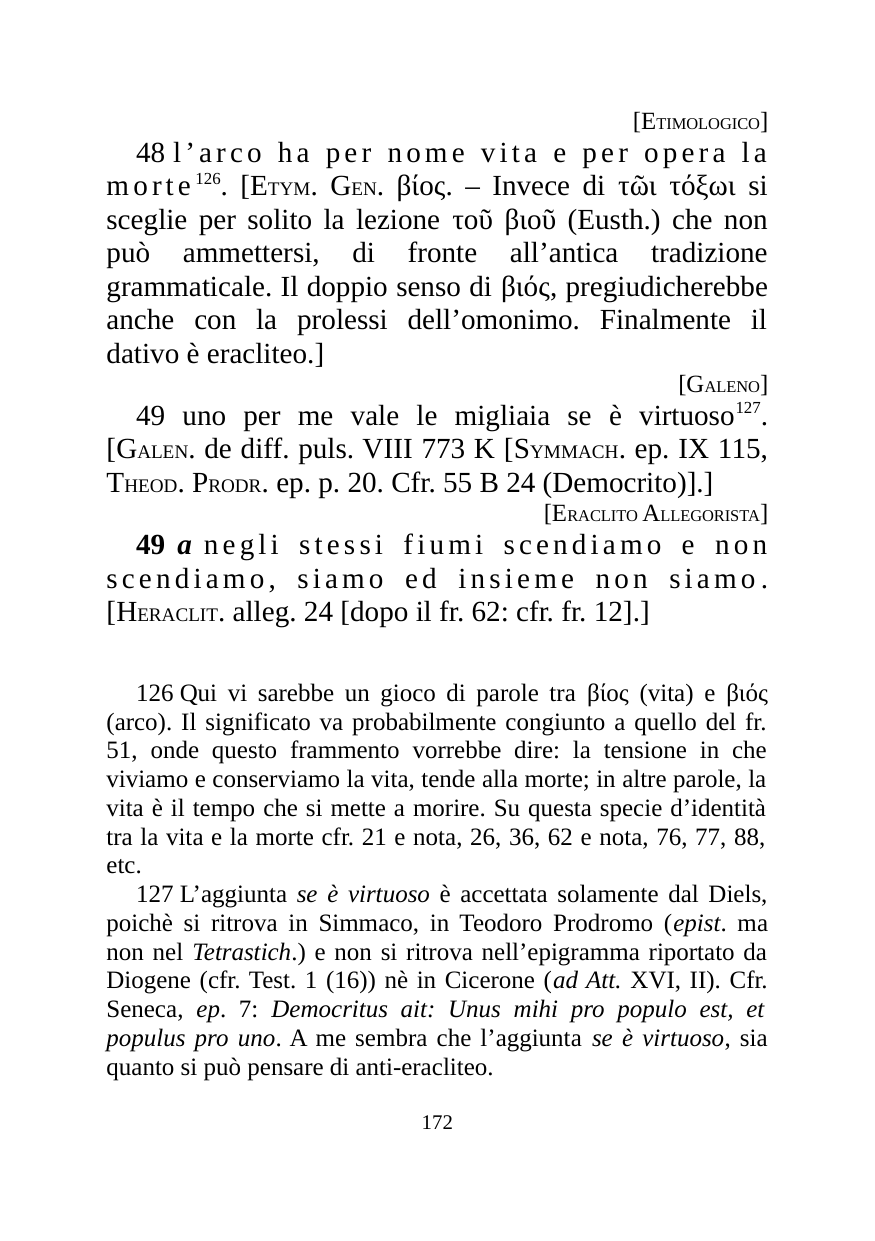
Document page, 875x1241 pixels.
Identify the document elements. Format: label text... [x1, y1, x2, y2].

text 49 uno per me vale le migliaia se è virtuoso. [Galen. de diff. puls. VIII 773 K [Symmach. ep. IX 115, Theod. Prodr. ep. p. 20. Cfr. 55 B 24 (Democrito)].] [106, 398, 768, 499]
subtitle [Eraclito Allegorista] [106, 499, 768, 527]
text Qui vi sarebbe un gioco di parole tra βίος (vita) e βιός (arco). Il significato va probabilmente congiunto a quello del fr. 51, onde questo frammento vorrebbe dire: la tensione in che viviamo e conserviamo la vita, tende alla morte; in altre parole, la vita è il tempo che si mette a morire. Su questa specie d’identità tra la vita e la morte cfr. 21 e nota, 26, 36, 62 e nota, 76, 77, 88, etc. [106, 678, 768, 879]
subtitle [Etimologico] [106, 106, 768, 135]
text 49 a negli stessi fiumi scendiamo e non scendiamo, siamo ed insieme non siamo. [Heraclit. alleg. 24 [dopo il fr. 62: cfr. fr. 12].] [106, 527, 768, 628]
text 48 l’arco ha per nome vita e per opera la morte. [Etym. Gen. βίος. – Invece di τῶι τόξωι si sceglie per solito la lezione τοῦ βιοῦ (Eusth.) che non può ammettersi, di fronte all’antica tradizione grammaticale. Il doppio senso di βιός, pregiudicherebbe anche con la prolessi dell’omonimo. Finalmente il dativo è eracliteo.] [106, 135, 768, 369]
text L’aggiunta se è virtuoso è accettata solamente dal Diels, poichè si ritrova in Simmaco, in Teodoro Prodromo (epist. ma non nel Tetrastich.) e non si ritrova nell’epigramma riportato da Diogene (cfr. Test. 1 (16)) nè in Cicerone (ad Att. XVI, II). Cfr. Seneca, ep. 7: Democritus ait: Unus mihi pro populo est, et populus pro uno. A me sembra che l’aggiunta se è virtuoso, sia quanto si può pensare di anti-eracliteo. [106, 879, 768, 1080]
subtitle [Galeno] [106, 369, 768, 398]
